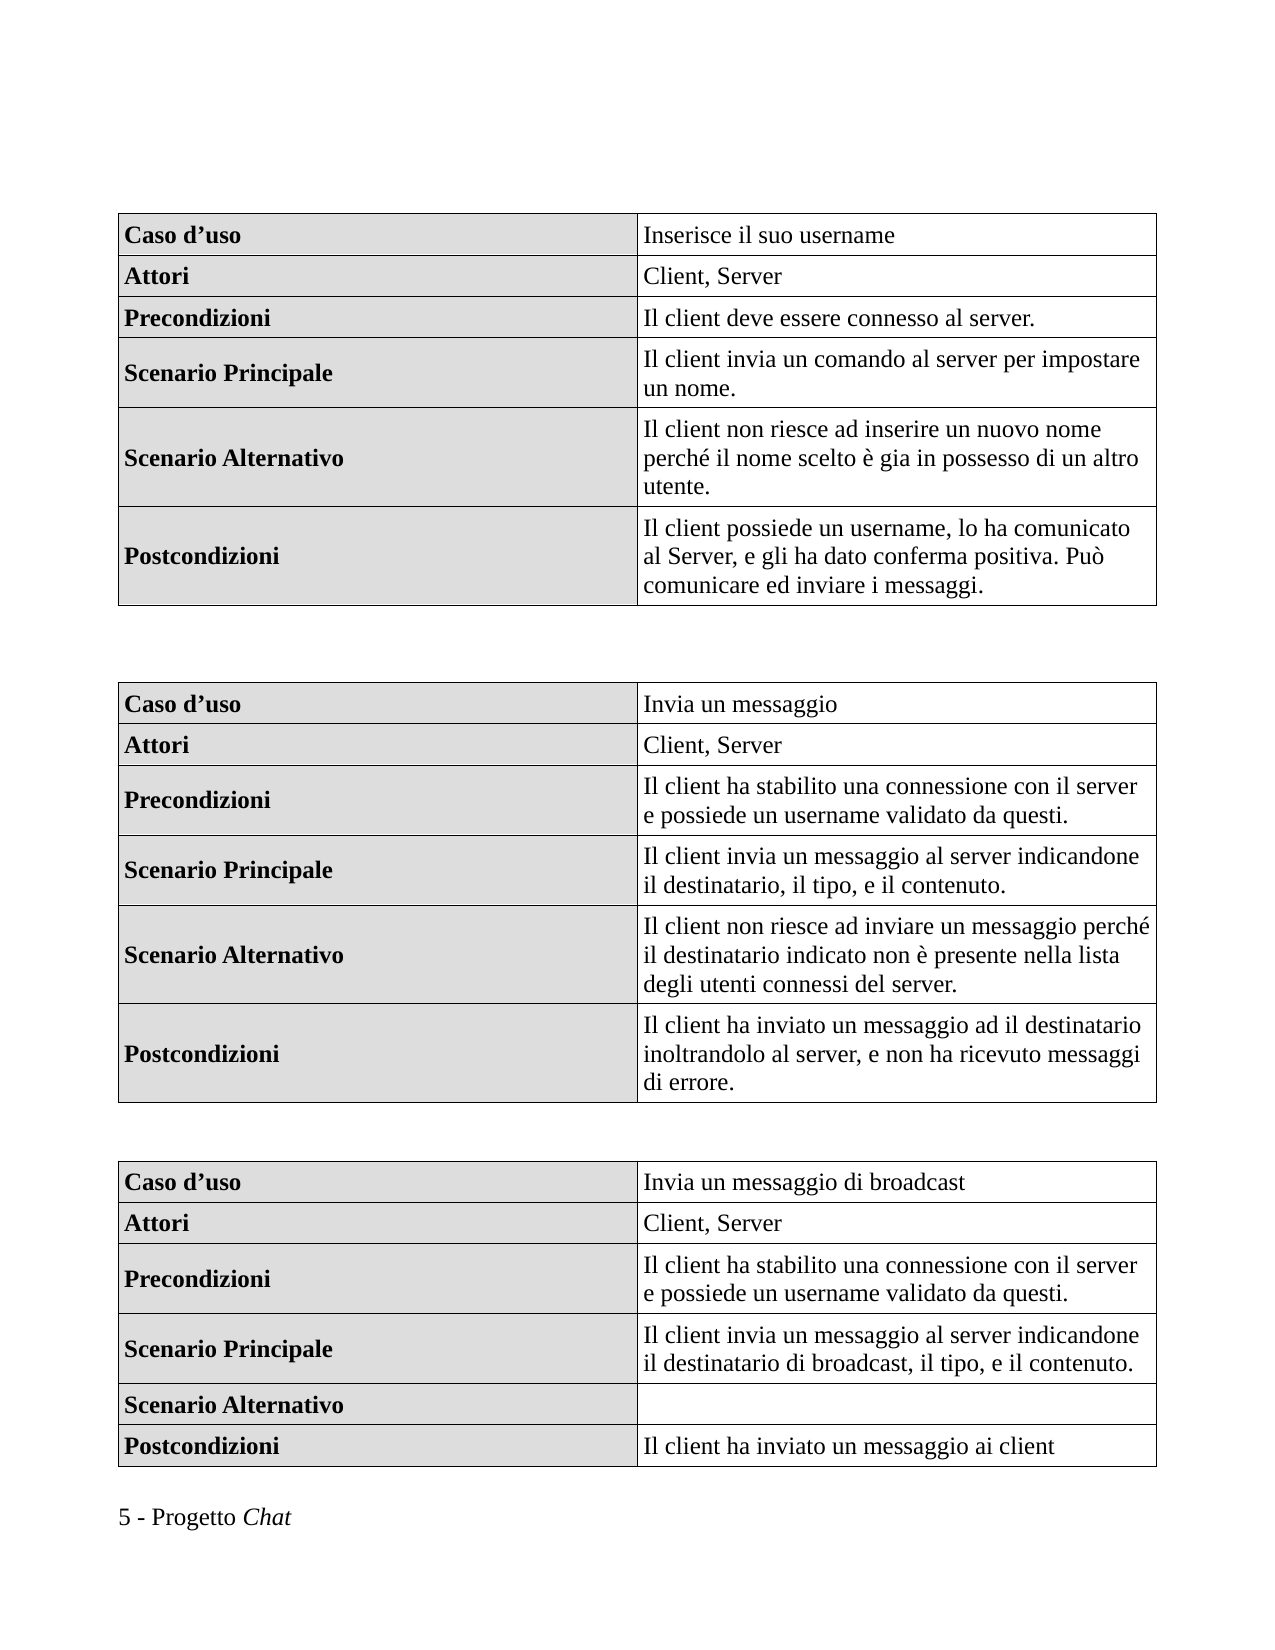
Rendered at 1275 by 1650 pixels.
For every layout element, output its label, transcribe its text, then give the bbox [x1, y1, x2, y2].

table_cell Il client ha stabilito una connessione con il server e possiede un username validato da questi. [638, 1244, 1156, 1313]
table_header Invia un messaggio [638, 683, 1156, 723]
table_cell Postcondizioni [119, 507, 637, 604]
table_cell Il client non riesce ad inserire un nuovo nome perché il nome scelto è gia in possesso di un altro utente. [638, 408, 1156, 506]
table_cell Scenario Alternativo [119, 906, 637, 1003]
table_header Caso d’uso [119, 1162, 637, 1202]
table_header Caso d’uso [119, 683, 637, 723]
table_header Invia un messaggio di broadcast [638, 1162, 1156, 1202]
table_cell Scenario Principale [119, 338, 637, 407]
table_cell Scenario Alternativo [119, 408, 637, 506]
table_cell Il client possiede un username, lo ha comunicato al Server, e gli ha dato conferma positiva. Può comunicare ed inviare i messaggi. [638, 507, 1156, 604]
table_cell Precondizioni [119, 1244, 637, 1313]
table_cell Scenario Alternativo [119, 1384, 637, 1424]
table_cell Attori [119, 724, 637, 764]
table_cell Il client invia un messaggio al server indicandone il destinatario di broadcast, il tipo, e il contenuto. [638, 1314, 1156, 1383]
table_cell Scenario Principale [119, 836, 637, 904]
table_cell Attori [119, 256, 637, 296]
table_cell Il client non riesce ad inviare un messaggio perché il destinatario indicato non è presente nella lista degli utenti connessi del server. [638, 906, 1156, 1003]
table_cell Il client invia un messaggio al server indicandone il destinatario, il tipo, e il contenuto. [638, 836, 1156, 904]
table_cell Client, Server [638, 724, 1156, 764]
table_cell Attori [119, 1203, 637, 1243]
table_cell Postcondizioni [119, 1004, 637, 1102]
table_cell Il client deve essere connesso al server. [638, 297, 1156, 337]
table_cell Client, Server [638, 1203, 1156, 1243]
table_header Caso d’uso [119, 214, 637, 254]
table_cell Client, Server [638, 256, 1156, 296]
table_cell Il client ha stabilito una connessione con il server e possiede un username validato da questi. [638, 766, 1156, 834]
table_header Inserisce il suo username [638, 214, 1156, 254]
table_cell Il client invia un comando al server per impostare un nome. [638, 338, 1156, 407]
table_cell Il client ha inviato un messaggio ai client [638, 1425, 1156, 1466]
table_cell Il client ha inviato un messaggio ad il destinatario inoltrandolo al server, e non ha ricevuto messaggi di errore. [638, 1004, 1156, 1102]
table_cell Precondizioni [119, 766, 637, 834]
table_cell Postcondizioni [119, 1425, 637, 1466]
table_cell [638, 1384, 1156, 1424]
table_cell Scenario Principale [119, 1314, 637, 1383]
table_cell Precondizioni [119, 297, 637, 337]
